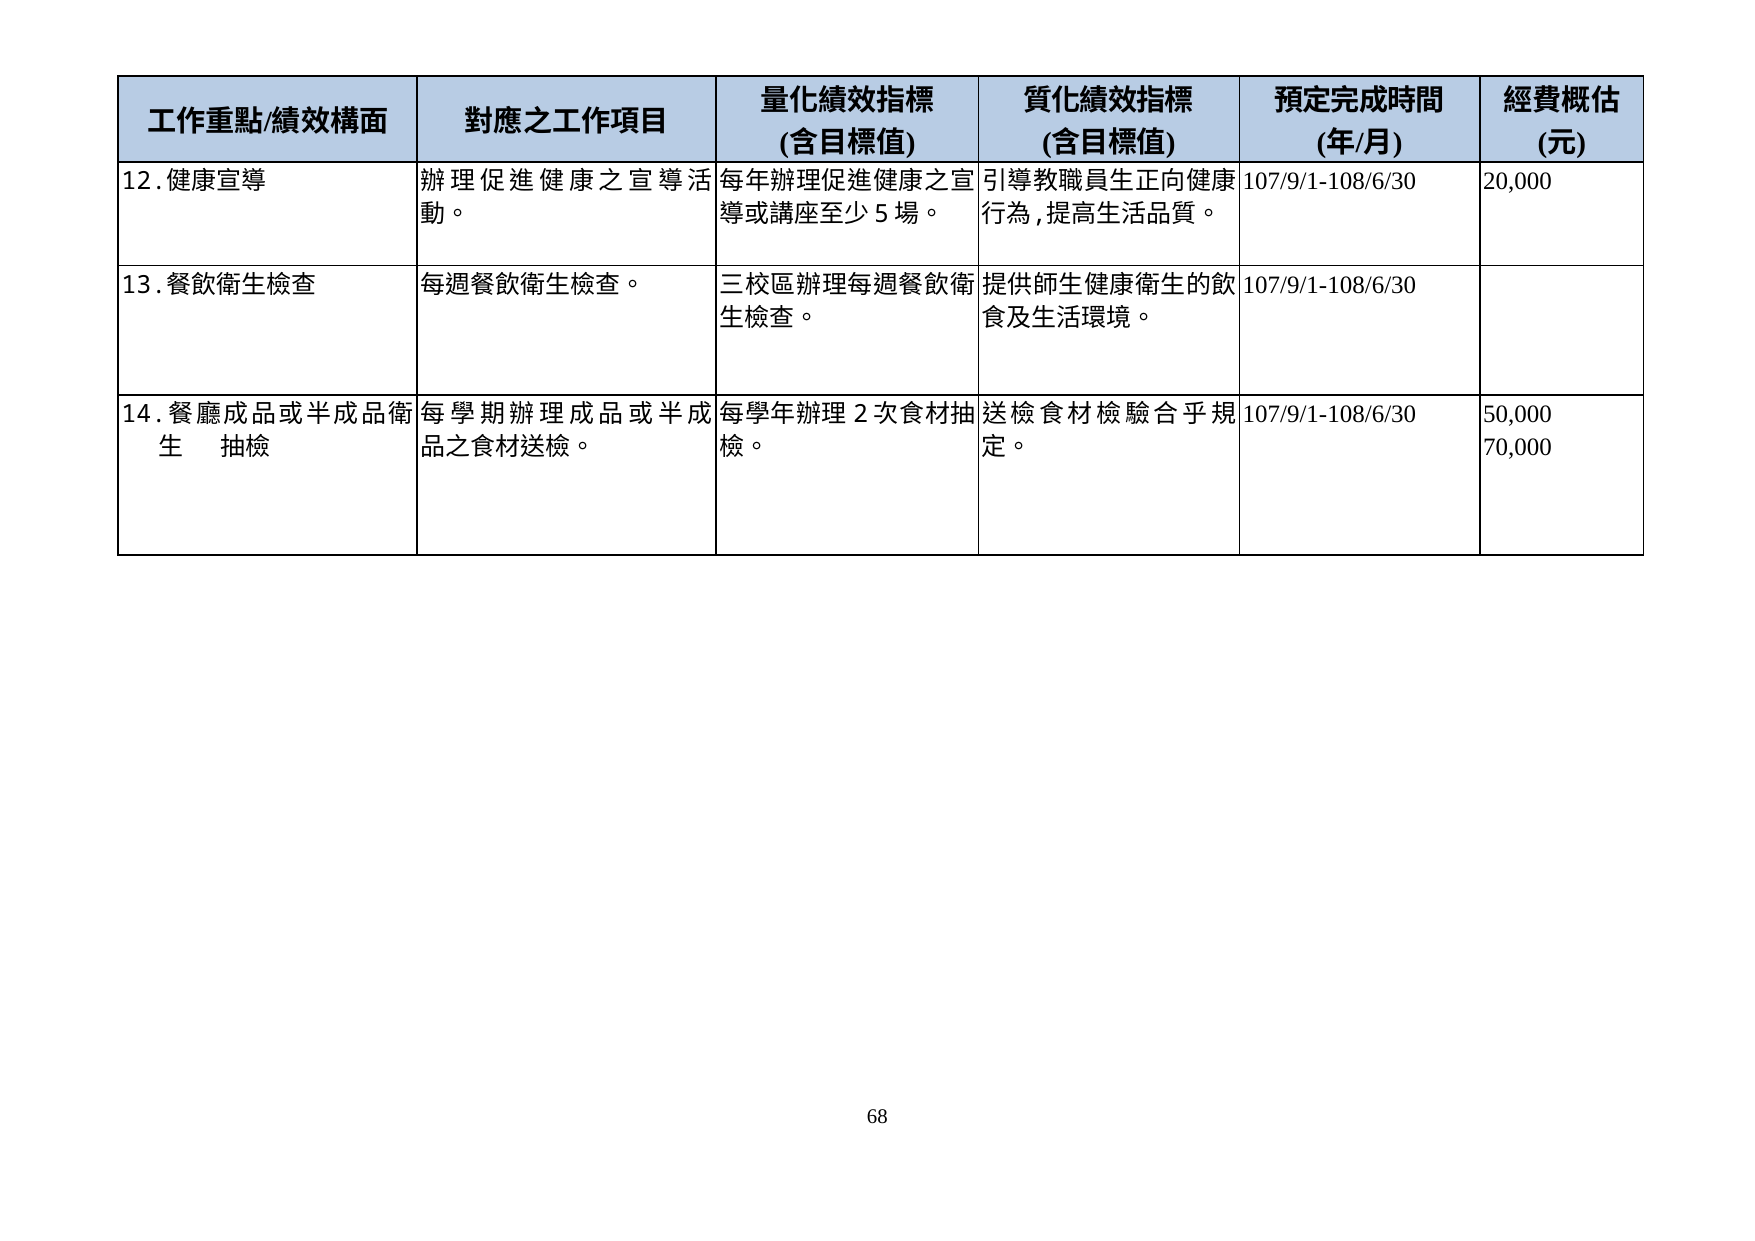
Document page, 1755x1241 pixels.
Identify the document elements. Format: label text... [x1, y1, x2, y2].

table_cell 每年辦理促進健康之宣導或講座至少5場。 [717, 163, 978, 265]
table_cell 107/9/1-108/6/30 [1240, 266, 1479, 394]
table_header 量化績效指標 (含目標值) [717, 77, 978, 161]
table_header 工作重點/績效構面 [119, 77, 416, 161]
table_header 質化績效指標 (含目標值) [979, 77, 1239, 161]
table_cell 三校區辦理每週餐飲衛生檢查。 [717, 266, 978, 394]
table_header 經費概估 (元) [1481, 77, 1643, 161]
table_cell 每學年辦理2次食材抽檢。 [717, 396, 978, 554]
table_cell 12.健康宣導 [119, 163, 416, 265]
table_header 預定完成時間 (年/月) [1240, 77, 1479, 161]
table_cell 50,000 70,000 [1481, 396, 1643, 554]
table_header 對應之工作項目 [418, 77, 715, 161]
table_cell 送檢食材檢驗合乎規定。 [979, 396, 1239, 554]
table_cell 提供師生健康衛生的飲食及生活環境。 [979, 266, 1239, 394]
table_cell 辦理促進健康之宣導活動。 [418, 163, 715, 265]
table_cell 每週餐飲衛生檢查。 [418, 266, 715, 394]
table_cell 14.餐廳成品或半成品衛生 抽檢 [119, 396, 416, 554]
table_cell 13.餐飲衛生檢查 [119, 266, 416, 394]
table_cell 每學期辦理成品或半成 品之食材送檢。 [418, 396, 715, 554]
table_cell 107/9/1-108/6/30 [1240, 163, 1479, 265]
table_cell 107/9/1-108/6/30 [1240, 396, 1479, 554]
table_cell [1481, 266, 1643, 394]
table_cell 20,000 [1481, 163, 1643, 265]
table_cell 引導教職員生正向健康行為,提高生活品質。 [979, 163, 1239, 265]
